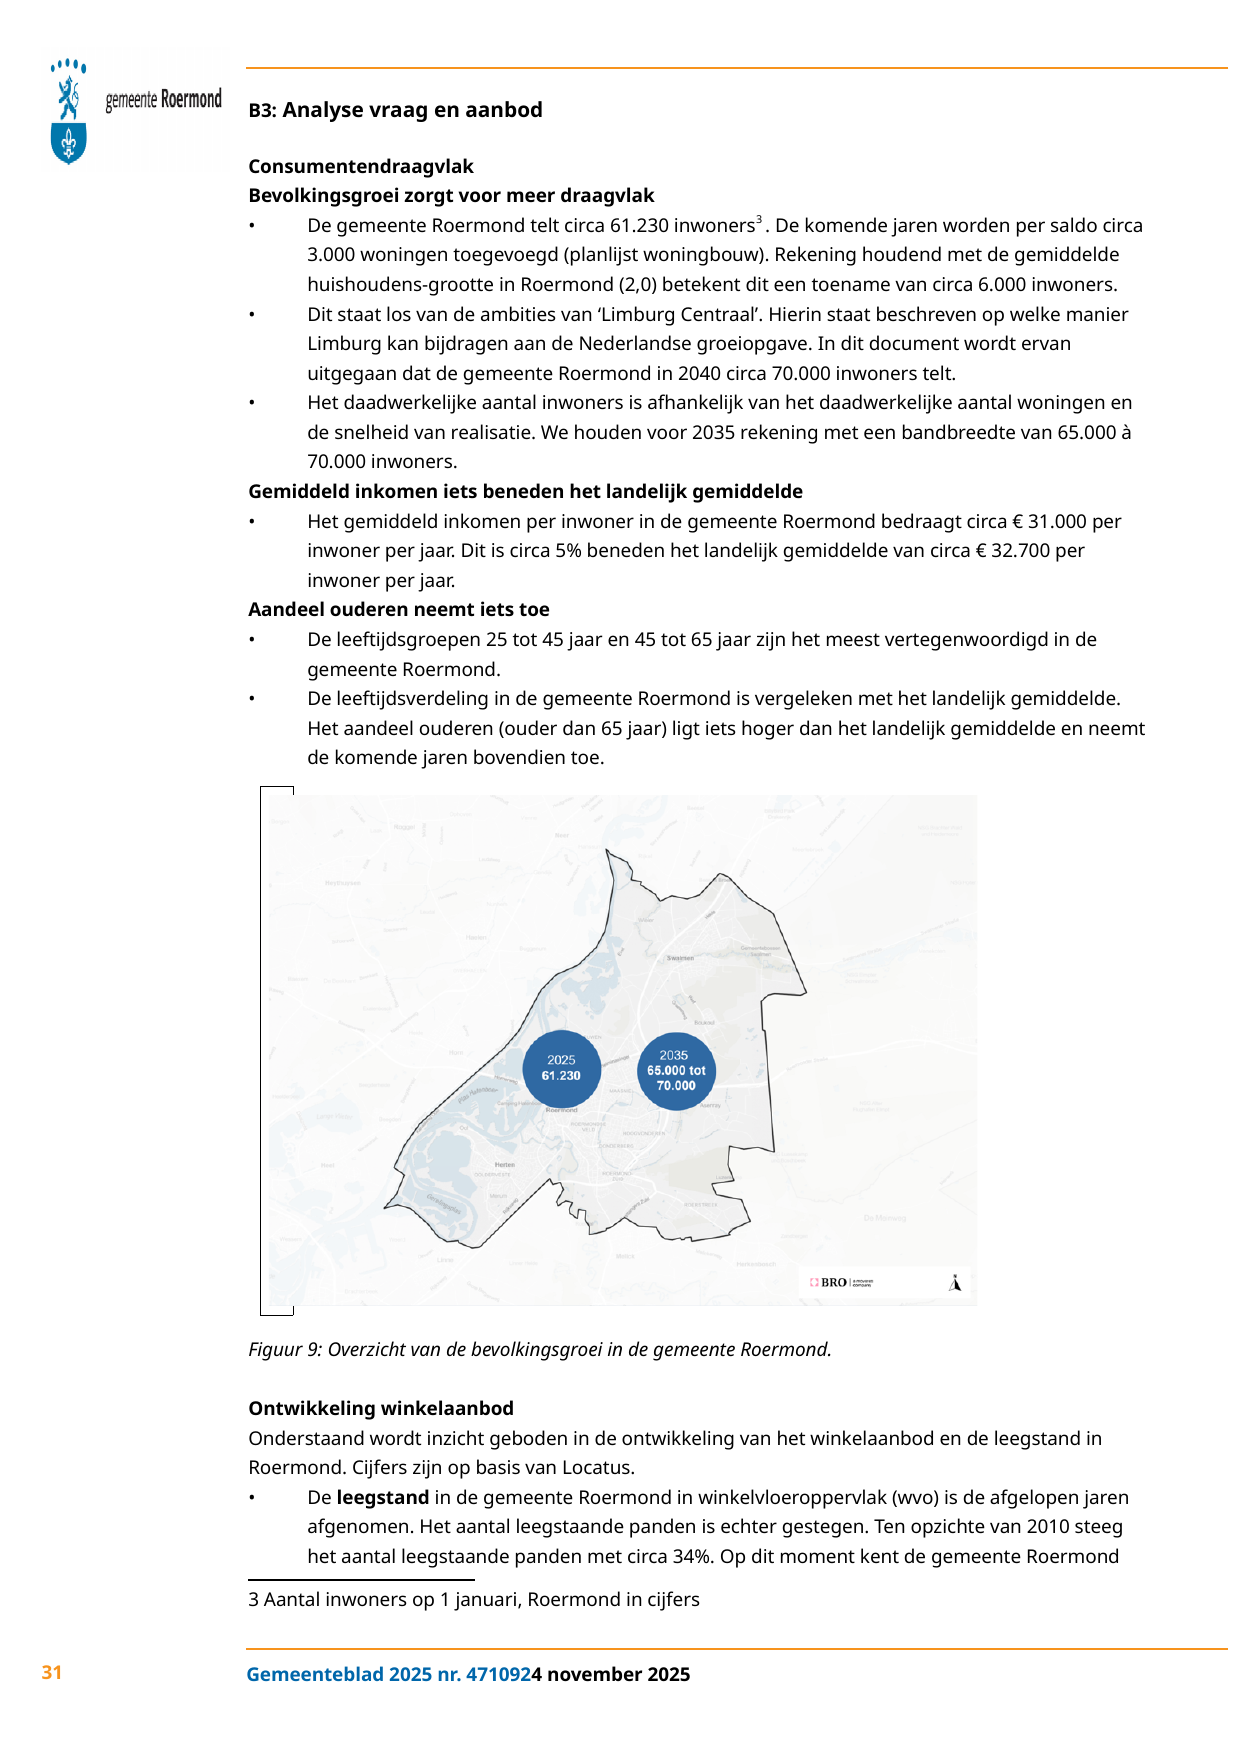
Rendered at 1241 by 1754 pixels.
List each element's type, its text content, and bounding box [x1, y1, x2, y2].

text Aandeel ouderen neemt iets toe [248, 597, 1152, 622]
text Bevolkingsgroei zorgt voor meer draagvlak [248, 182, 1152, 208]
list De leeftijdsverdeling in de gemeente Roermond is vergeleken met het landelijk gemiddelde. Het aandeel ouderen (ouder dan 65 jaar) ligt iets hoger dan het landelijk gemiddelde en neemt de komende jaren bovendien toe. [248, 685, 1152, 770]
text Onderstaand wordt inzicht geboden in de ontwikkeling van het winkelaanbod en de leegstand in Roermond. Cijfers zijn op basis van Locatus. [248, 1425, 1152, 1480]
text Ontwikkeling winkelaanbod [248, 1395, 1152, 1421]
picture [268, 795, 978, 1306]
list De gemeente Roermond telt circa 61.230 inwoners. De komende jaren worden per saldo circa 3.000 woningen toegevoegd (planlijst woningbouw). Rekening houdend met de gemiddelde huishoudens-grootte in Roermond (2,0) betekent dit een toename van circa 6.000 inwoners. [248, 212, 1152, 297]
list De leegstand in de gemeente Roermond in winkelvloeroppervlak (wvo) is de afgelopen jaren afgenomen. Het aantal leegstaande panden is echter gestegen. Ten opzichte van 2010 steeg het aantal leegstaande panden met circa 34%. Op dit moment kent de gemeente Roermond [248, 1484, 1152, 1569]
text Consumentendraagvlak [248, 153, 1152, 179]
text Gemiddeld inkomen iets beneden het landelijk gemiddelde [248, 478, 1152, 504]
picture [41, 47, 231, 172]
text Figuur 9: Overzicht van de bevolkingsgroei in de gemeente Roermond. [248, 1336, 1152, 1362]
list Het daadwerkelijke aantal inwoners is afhankelijk van het daadwerkelijke aantal woningen en de snelheid van realisatie. We houden voor 2035 rekening met een bandbreedte van 65.000 à 70.000 inwoners. [248, 389, 1152, 474]
list Dit staat los van de ambities van ‘Limburg Centraal’. Hierin staat beschreven op welke manier Limburg kan bijdragen aan de Nederlandse groeiopgave. In dit document wordt ervan uitgegaan dat de gemeente Roermond in 2040 circa 70.000 inwoners telt. [248, 301, 1152, 386]
list Aantal inwoners op 1 januari, Roermond in cijfers [248, 1586, 1152, 1612]
text B3: Analyse vraag en aanbod [248, 95, 1152, 123]
list Het gemiddeld inkomen per inwoner in de gemeente Roermond bedraagt circa € 31.000 per inwoner per jaar. Dit is circa 5% beneden het landelijk gemiddelde van circa € 32.700 per inwoner per jaar. [248, 508, 1152, 593]
list De leeftijdsgroepen 25 tot 45 jaar en 45 tot 65 jaar zijn het meest vertegenwoordigd in de gemeente Roermond. [248, 626, 1152, 682]
